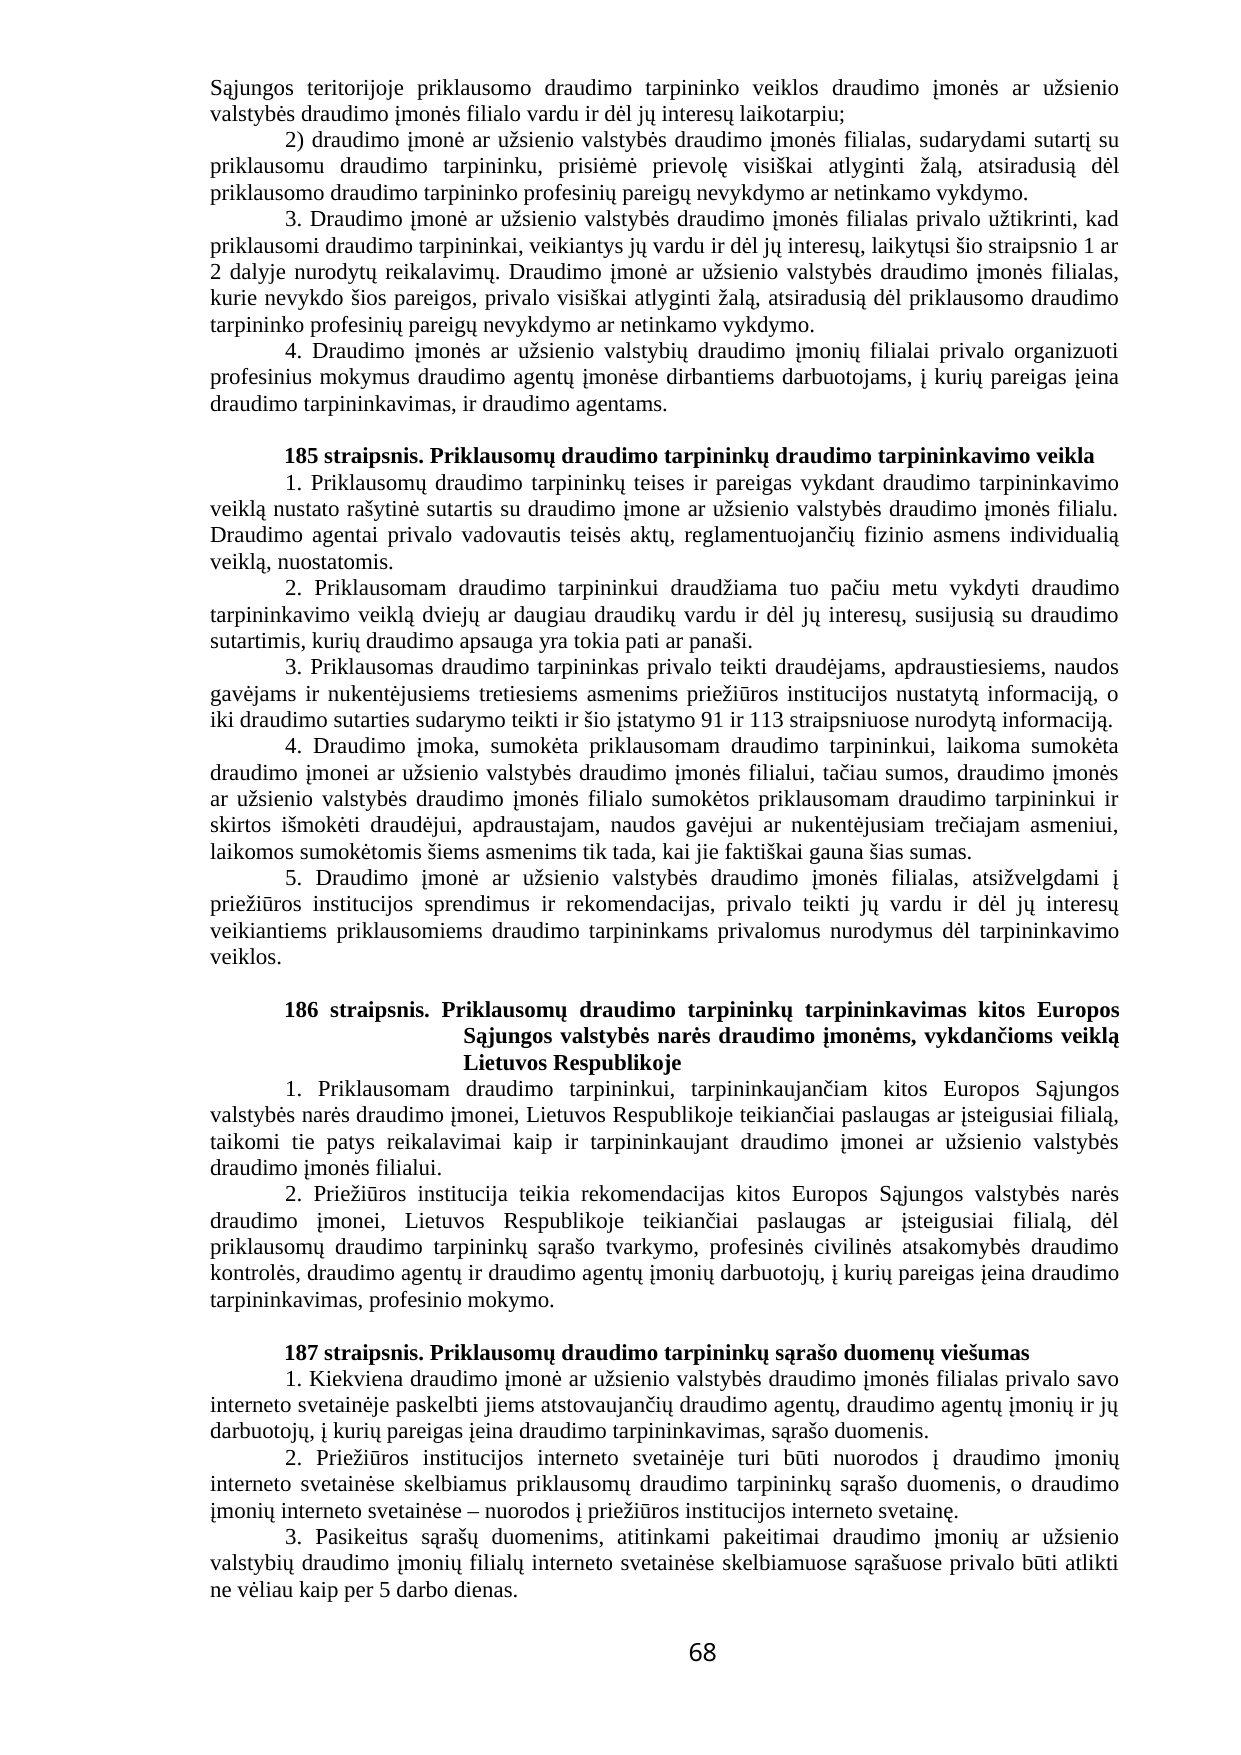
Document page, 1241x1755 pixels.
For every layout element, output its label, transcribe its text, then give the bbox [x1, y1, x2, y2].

text 3. Draudimo įmonė ar užsienio valstybės draudimo įmonės filialas privalo užtikrinti, kad priklausomi draudimo tarpininkai, veikiantys jų vardu ir dėl jų interesų, laikytųsi šio straipsnio 1 ar 2 dalyje nurodytų reikalavimų. Draudimo įmonė ar užsienio valstybės draudimo įmonės filialas, kurie nevykdo šios pareigos, privalo visiškai atlyginti žalą, atsiradusią dėl priklausomo draudimo tarpininko profesinių pareigų nevykdymo ar netinkamo vykdymo. [210, 205, 1120, 337]
text 2) draudimo įmonė ar užsienio valstybės draudimo įmonės filialas, sudarydami sutartį su priklausomu draudimo tarpininku, prisiėmė prievolę visiškai atlyginti žalą, atsiradusią dėl priklausomo draudimo tarpininko profesinių pareigų nevykdymo ar netinkamo vykdymo. [210, 126, 1120, 205]
text 185 straipsnis. Priklausomų draudimo tarpininkų draudimo tarpininkavimo veikla [284, 442, 1120, 469]
text 5. Draudimo įmonė ar užsienio valstybės draudimo įmonės filialas, atsižvelgdami į priežiūros institucijos sprendimus ir rekomendacijas, privalo teikti jų vardu ir dėl jų interesų veikiantiems priklausomiems draudimo tarpininkams privalomus nurodymus dėl tarpininkavimo veiklos. [210, 864, 1120, 969]
text 4. Draudimo įmoka, sumokėta priklausomam draudimo tarpininkui, laikoma sumokėta draudimo įmonei ar užsienio valstybės draudimo įmonės filialui, tačiau sumos, draudimo įmonės ar užsienio valstybės draudimo įmonės filialo sumokėtos priklausomam draudimo tarpininkui ir skirtos išmokėti draudėjui, apdraustajam, naudos gavėjui ar nukentėjusiam trečiajam asmeniui, laikomos sumokėtomis šiems asmenims tik tada, kai jie faktiškai gauna šias sumas. [210, 732, 1120, 864]
text 2. Priežiūros institucijos interneto svetainėje turi būti nuorodos į draudimo įmonių interneto svetainėse skelbiamus priklausomų draudimo tarpininkų sąrašo duomenis, o draudimo įmonių interneto svetainėse – nuorodos į priežiūros institucijos interneto svetainę. [210, 1444, 1120, 1523]
text Sąjungos teritorijoje priklausomo draudimo tarpininko veiklos draudimo įmonės ar užsienio valstybės draudimo įmonės filialo vardu ir dėl jų interesų laikotarpiu; [210, 73, 1120, 126]
text 2. Priklausomam draudimo tarpininkui draudžiama tuo pačiu metu vykdyti draudimo tarpininkavimo veiklą dviejų ar daugiau draudikų vardu ir dėl jų interesų, susijusią su draudimo sutartimis, kurių draudimo apsauga yra tokia pati ar panaši. [210, 574, 1120, 653]
text 3. Priklausomas draudimo tarpininkas privalo teikti draudėjams, apdraustiesiems, naudos gavėjams ir nukentėjusiems tretiesiems asmenims priežiūros institucijos nustatytą informaciją, o iki draudimo sutarties sudarymo teikti ir šio įstatymo 91 ir 113 straipsniuose nurodytą informaciją. [210, 653, 1120, 732]
text 1. Priklausomam draudimo tarpininkui, tarpininkaujančiam kitos Europos Sąjungos valstybės narės draudimo įmonei, Lietuvos Respublikoje teikiančiai paslaugas ar įsteigusiai filialą, taikomi tie patys reikalavimai kaip ir tarpininkaujant draudimo įmonei ar užsienio valstybės draudimo įmonės filialui. [210, 1075, 1120, 1180]
text 4. Draudimo įmonės ar užsienio valstybių draudimo įmonių filialai privalo organizuoti profesinius mokymus draudimo agentų įmonėse dirbantiems darbuotojams, į kurių pareigas įeina draudimo tarpininkavimas, ir draudimo agentams. [210, 337, 1120, 416]
text 2. Priežiūros institucija teikia rekomendacijas kitos Europos Sąjungos valstybės narės draudimo įmonei, Lietuvos Respublikoje teikiančiai paslaugas ar įsteigusiai filialą, dėl priklausomų draudimo tarpininkų sąrašo tvarkymo, profesinės civilinės atsakomybės draudimo kontrolės, draudimo agentų ir draudimo agentų įmonių darbuotojų, į kurių pareigas įeina draudimo tarpininkavimas, profesinio mokymo. [210, 1180, 1120, 1312]
text 3. Pasikeitus sąrašų duomenims, atitinkami pakeitimai draudimo įmonių ar užsienio valstybių draudimo įmonių filialų interneto svetainėse skelbiamuose sąrašuose privalo būti atlikti ne vėliau kaip per 5 darbo dienas. [210, 1523, 1120, 1602]
text 186 straipsnis. Priklausomų draudimo tarpininkų tarpininkavimas kitos Europos Sąjungos valstybės narės draudimo įmonėms, vykdančioms veiklą Lietuvos Respublikoje [284, 996, 1120, 1075]
text 1. Priklausomų draudimo tarpininkų teises ir pareigas vykdant draudimo tarpininkavimo veiklą nustato rašytinė sutartis su draudimo įmone ar užsienio valstybės draudimo įmonės filialu. Draudimo agentai privalo vadovautis teisės aktų, reglamentuojančių fizinio asmens individualią veiklą, nuostatomis. [210, 469, 1120, 574]
text 1. Kiekviena draudimo įmonė ar užsienio valstybės draudimo įmonės filialas privalo savo interneto svetainėje paskelbti jiems atstovaujančių draudimo agentų, draudimo agentų įmonių ir jų darbuotojų, į kurių pareigas įeina draudimo tarpininkavimas, sąrašo duomenis. [210, 1365, 1120, 1444]
text 187 straipsnis. Priklausomų draudimo tarpininkų sąrašo duomenų viešumas [284, 1338, 1120, 1365]
